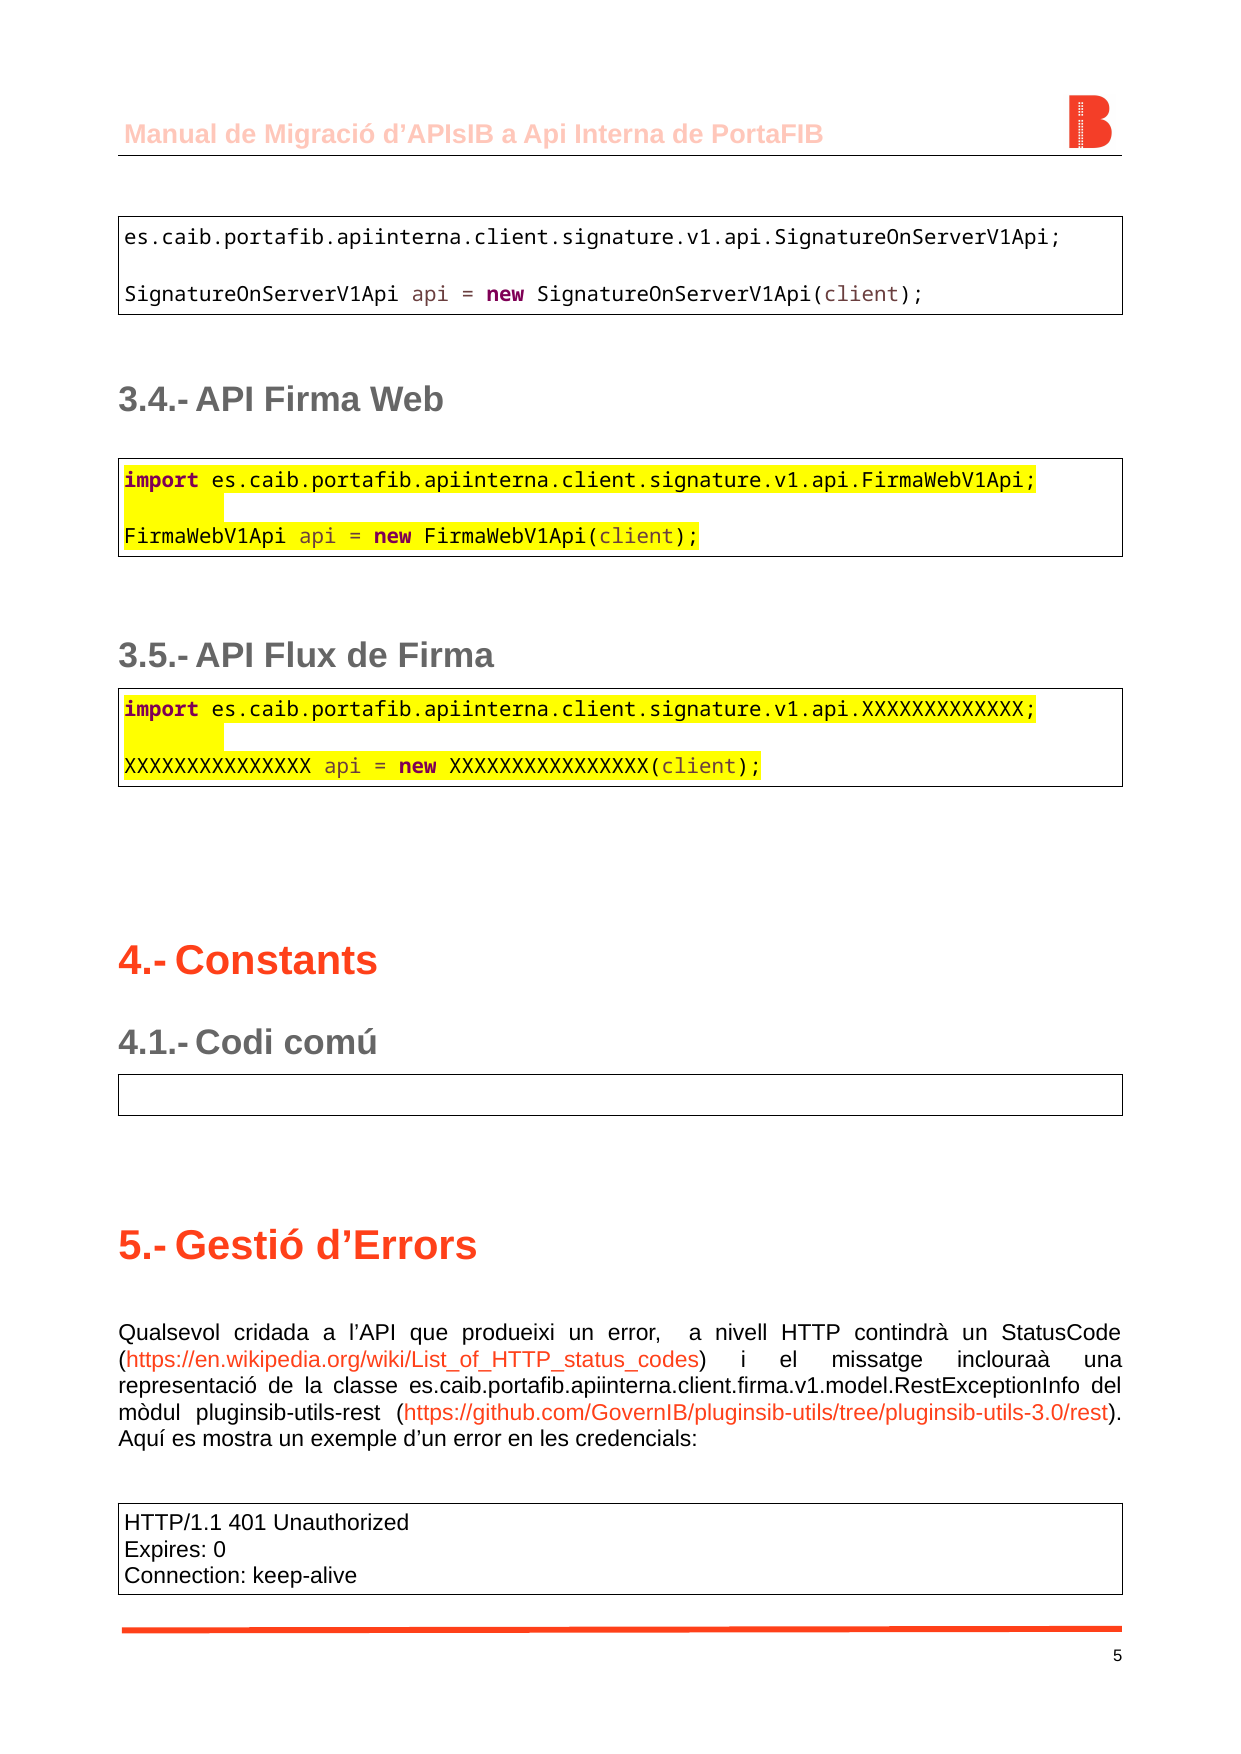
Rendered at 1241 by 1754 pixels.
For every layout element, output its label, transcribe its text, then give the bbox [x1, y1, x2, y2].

table_header import es.caib.portafib.apiinterna.client.signature.v1.api.FirmaWebV1Api; FirmaWebV1Api api = new FirmaWebV1Api(client); [119, 459, 1122, 556]
table_header HTTP/1.1 401 Unauthorized Expires: 0 Connection: keep-alive [119, 1504, 1122, 1594]
text Qualsevol cridada a l’API que produeixi un error, a nivell HTTP contindrà un StatusCode (https://en.wikipedia.org/wiki/List_of_HTTP_status_codes) i el missatge inclouraà una representació de la classe es.caib.portafib.apiinterna.client.firma.v1.model.RestExceptionInfo del mòdul pluginsib-utils-rest (https://github.com/GovernIB/pluginsib-utils/tree/pluginsib-utils-3.0/rest). Aquí es mostra un exemple d’un error en les credencials: [118, 1319, 1122, 1451]
subtitle Constants [118, 935, 1122, 983]
table_header es.caib.portafib.apiinterna.client.signature.v1.api.SignatureOnServerV1Api; SignatureOnServerV1Api api = new SignatureOnServerV1Api(client); [119, 217, 1122, 313]
picture [1063, 94, 1117, 150]
table_header [119, 1075, 1122, 1115]
table_header import es.caib.portafib.apiinterna.client.signature.v1.api.XXXXXXXXXXXXX; XXXXXXXXXXXXXXX api = new XXXXXXXXXXXXXXXX(client); [119, 689, 1122, 786]
subtitle API Flux de Firma [118, 634, 1122, 675]
subtitle Codi comú [118, 1021, 1122, 1062]
subtitle Gestió d’Errors [118, 1220, 1122, 1268]
subtitle API Firma Web [118, 378, 1122, 419]
